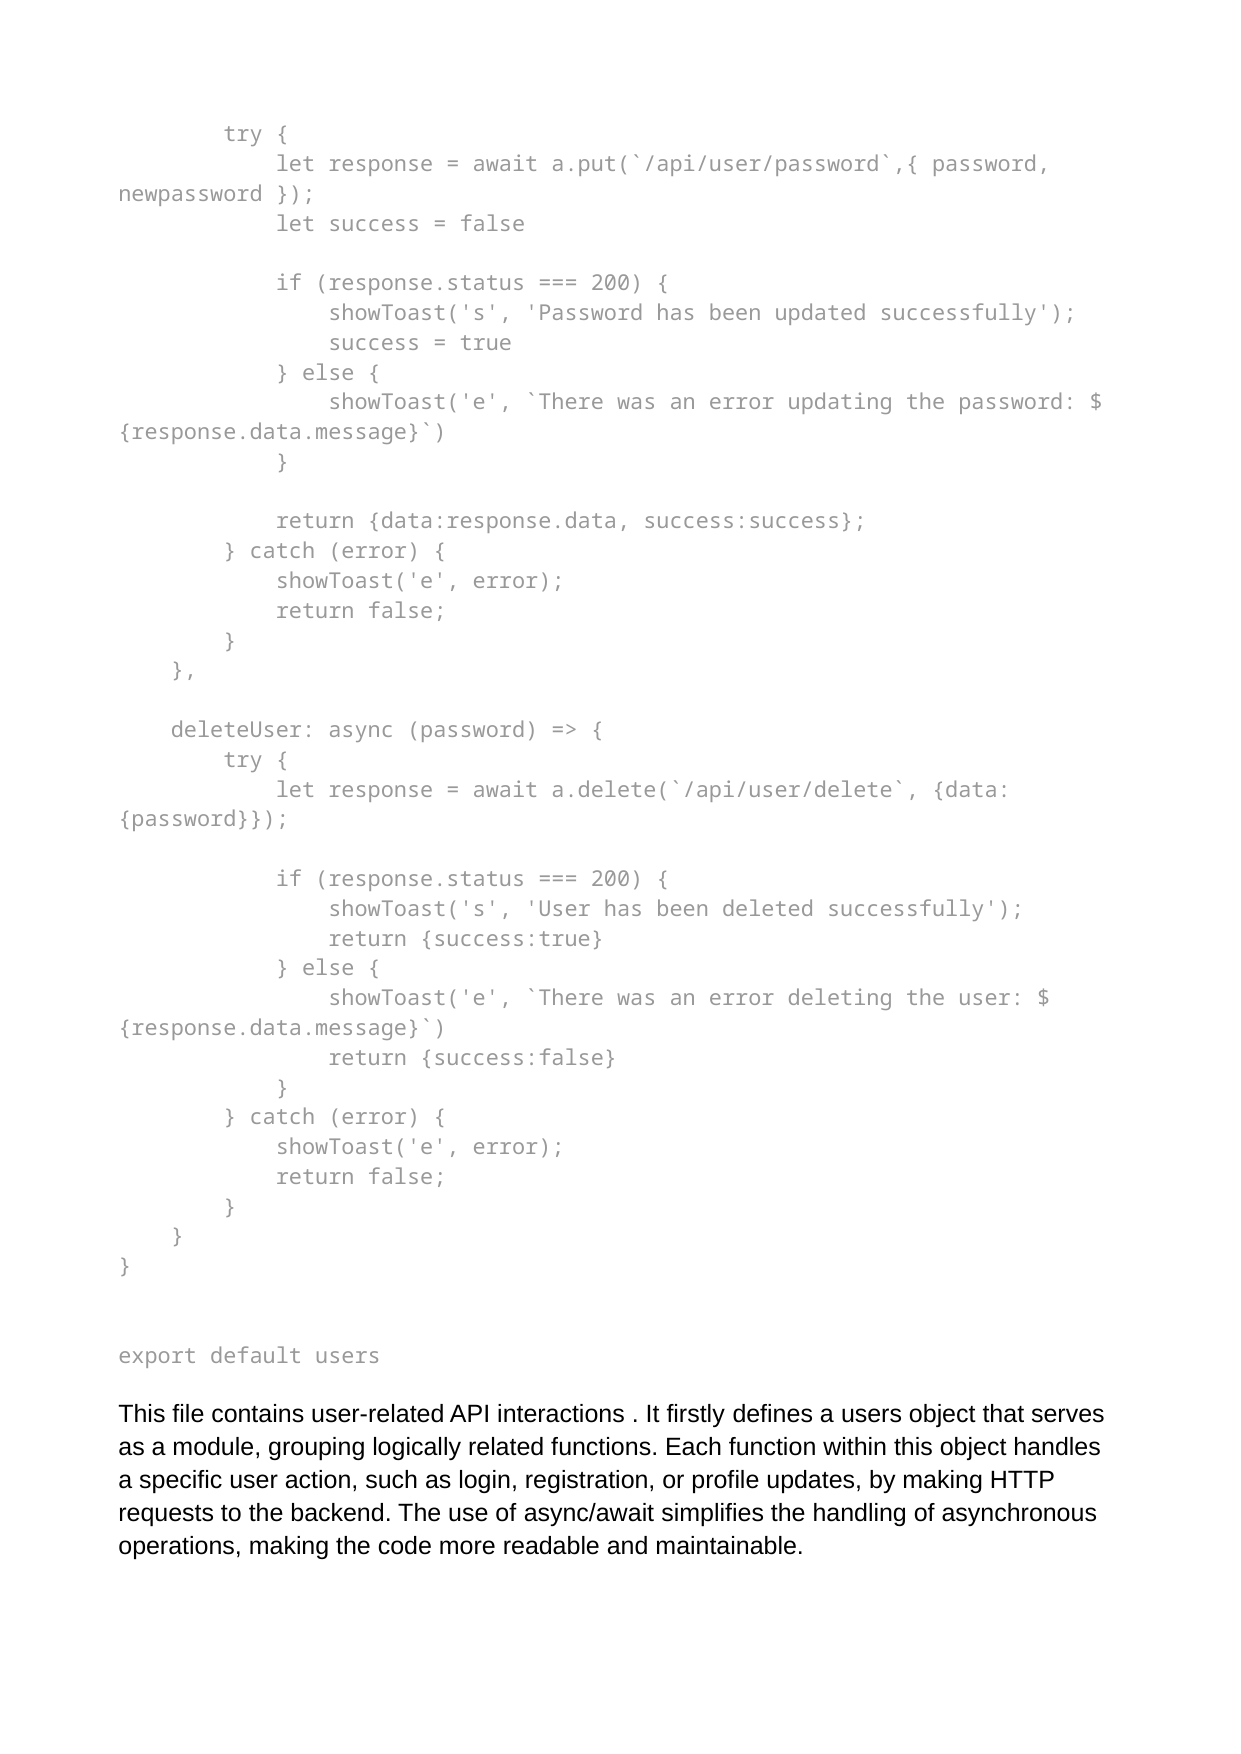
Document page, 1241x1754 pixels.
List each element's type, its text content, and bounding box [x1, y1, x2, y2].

text This file contains user-related API interactions . It firstly defines a users object that serves as a module, grouping logically related functions. Each function within this object handles a specific user action, such as login, registration, or profile updates, by making HTTP requests to the backend. The use of async/await simplifies the handling of asynchronous operations, making the code more readable and maintainable. [118, 1399, 1122, 1560]
text return {success:false} [118, 1042, 1122, 1071]
text return {success:true} [118, 922, 1122, 952]
text export default users [118, 1339, 1122, 1369]
text showToast('s', 'User has been deleted successfully'); [118, 893, 1122, 922]
text success = true [118, 327, 1122, 356]
text try { [118, 118, 1122, 148]
text if (response.status === 200) { [118, 863, 1122, 893]
text } else { [118, 356, 1122, 386]
text } [118, 1220, 1122, 1250]
text } catch (error) { [118, 1101, 1122, 1131]
text } [118, 446, 1122, 476]
text let response = await a.delete(`/api/user/delete`, {data:{password}}); [118, 773, 1122, 833]
text let success = false [118, 207, 1122, 237]
text } [118, 624, 1122, 654]
text } [118, 1191, 1122, 1220]
text showToast('e', error); [118, 1131, 1122, 1161]
text return false; [118, 1161, 1122, 1191]
text showToast('e', `There was an error deleting the user: ${response.data.message}`) [118, 982, 1122, 1042]
text } catch (error) { [118, 535, 1122, 565]
text showToast('e', error); [118, 565, 1122, 595]
text return {data:response.data, success:success}; [118, 505, 1122, 535]
text return false; [118, 595, 1122, 624]
text showToast('e', `There was an error updating the password: ${response.data.message}`) [118, 386, 1122, 446]
text }, [118, 654, 1122, 684]
text } [118, 1071, 1122, 1101]
text showToast('s', 'Password has been updated successfully'); [118, 297, 1122, 327]
text deleteUser: async (password) => { [118, 714, 1122, 744]
text } else { [118, 952, 1122, 982]
text try { [118, 744, 1122, 773]
text if (response.status === 200) { [118, 267, 1122, 297]
text let response = await a.put(`/api/user/password`,{ password, newpassword }); [118, 148, 1122, 207]
text } [118, 1250, 1122, 1280]
